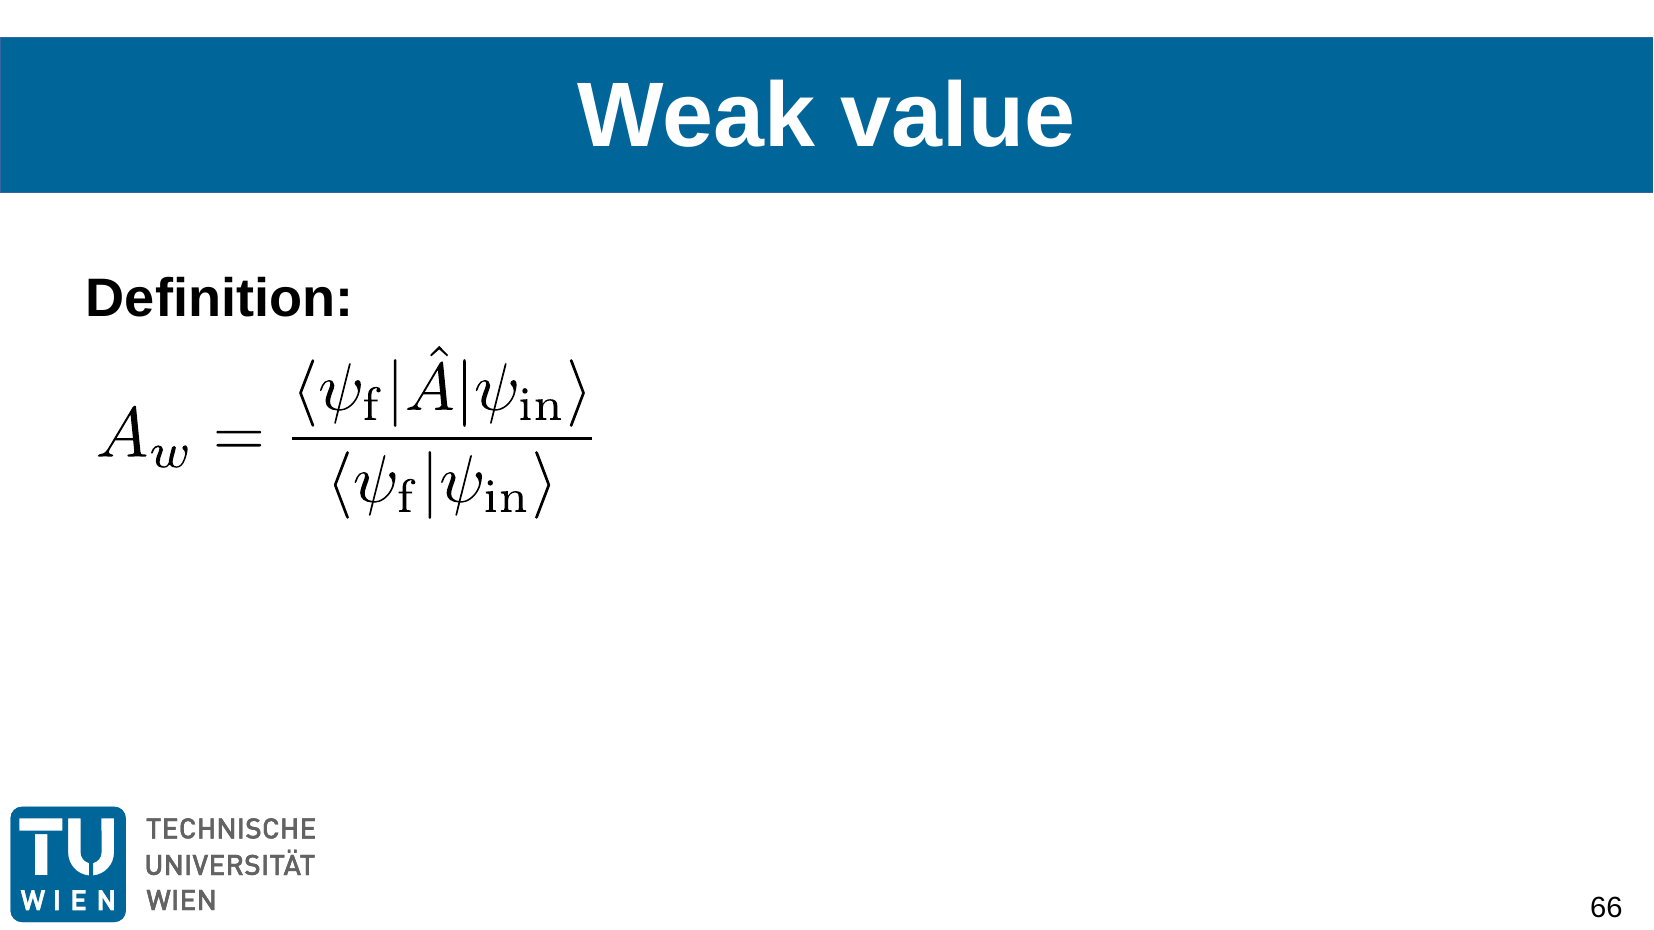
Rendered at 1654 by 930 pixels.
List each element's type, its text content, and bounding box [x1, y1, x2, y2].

picture [96, 361, 189, 489]
list Definition: [85, 267, 406, 345]
title Weak value [0, 37, 1653, 193]
picture [195, 334, 606, 530]
